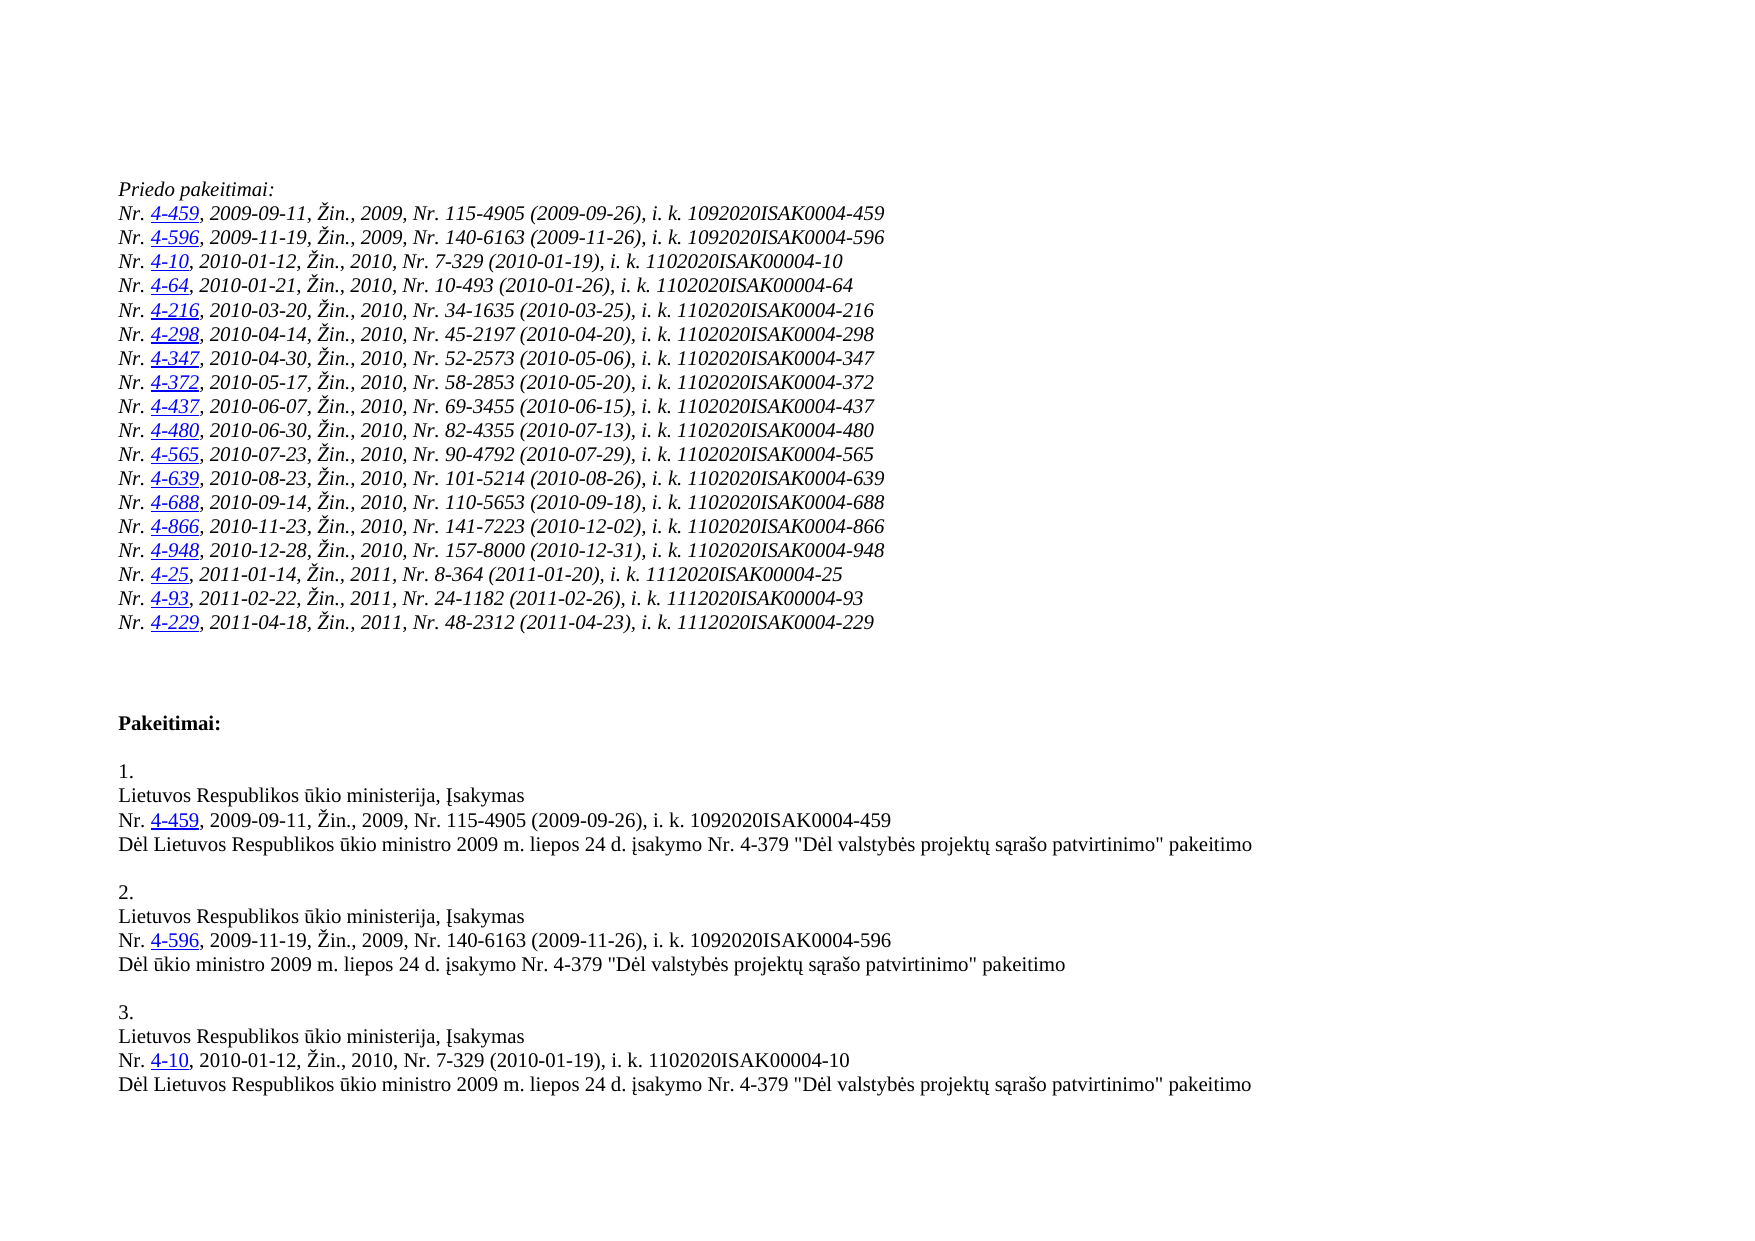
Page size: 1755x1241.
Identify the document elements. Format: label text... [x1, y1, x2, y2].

text Nr. 4-639, 2010-08-23, Žin., 2010, Nr. 101-5214 (2010-08-26), i. k. 1102020ISAK0004-639 [118, 466, 1636, 490]
text Dėl Lietuvos Respublikos ūkio ministro 2009 m. liepos 24 d. įsakymo Nr. 4-379 "Dėl valstybės projektų sąrašo patvirtinimo" pakeitimo [118, 1072, 1636, 1096]
text 2. [118, 880, 1636, 904]
text Nr. 4-596, 2009-11-19, Žin., 2009, Nr. 140-6163 (2009-11-26), i. k. 1092020ISAK0004-596 [118, 928, 1636, 952]
text Nr. 4-93, 2011-02-22, Žin., 2011, Nr. 24-1182 (2011-02-26), i. k. 1112020ISAK00004-93 [118, 586, 1636, 610]
text Nr. 4-866, 2010-11-23, Žin., 2010, Nr. 141-7223 (2010-12-02), i. k. 1102020ISAK0004-866 [118, 514, 1636, 538]
text 3. [118, 1000, 1636, 1024]
text Nr. 4-216, 2010-03-20, Žin., 2010, Nr. 34-1635 (2010-03-25), i. k. 1102020ISAK0004-216 [118, 297, 1636, 322]
text Lietuvos Respublikos ūkio ministerija, Įsakymas [118, 783, 1636, 807]
text Nr. 4-459, 2009-09-11, Žin., 2009, Nr. 115-4905 (2009-09-26), i. k. 1092020ISAK0004-459 [118, 201, 1636, 225]
text Nr. 4-298, 2010-04-14, Žin., 2010, Nr. 45-2197 (2010-04-20), i. k. 1102020ISAK0004-298 [118, 322, 1636, 346]
text Nr. 4-25, 2011-01-14, Žin., 2011, Nr. 8-364 (2011-01-20), i. k. 1112020ISAK00004-25 [118, 562, 1636, 586]
text Nr. 4-948, 2010-12-28, Žin., 2010, Nr. 157-8000 (2010-12-31), i. k. 1102020ISAK0004-948 [118, 538, 1636, 562]
text Dėl ūkio ministro 2009 m. liepos 24 d. įsakymo Nr. 4-379 "Dėl valstybės projektų sąrašo patvirtinimo" pakeitimo [118, 952, 1636, 976]
text Nr. 4-596, 2009-11-19, Žin., 2009, Nr. 140-6163 (2009-11-26), i. k. 1092020ISAK0004-596 [118, 225, 1636, 249]
text Nr. 4-437, 2010-06-07, Žin., 2010, Nr. 69-3455 (2010-06-15), i. k. 1102020ISAK0004-437 [118, 394, 1636, 418]
text 1. [118, 759, 1636, 783]
text Nr. 4-565, 2010-07-23, Žin., 2010, Nr. 90-4792 (2010-07-29), i. k. 1102020ISAK0004-565 [118, 442, 1636, 466]
text Nr. 4-688, 2010-09-14, Žin., 2010, Nr. 110-5653 (2010-09-18), i. k. 1102020ISAK0004-688 [118, 490, 1636, 514]
text Nr. 4-229, 2011-04-18, Žin., 2011, Nr. 48-2312 (2011-04-23), i. k. 1112020ISAK0004-229 [118, 610, 1636, 634]
text Lietuvos Respublikos ūkio ministerija, Įsakymas [118, 1024, 1636, 1048]
text Nr. 4-64, 2010-01-21, Žin., 2010, Nr. 10-493 (2010-01-26), i. k. 1102020ISAK00004-64 [118, 273, 1636, 297]
text Nr. 4-10, 2010-01-12, Žin., 2010, Nr. 7-329 (2010-01-19), i. k. 1102020ISAK00004-10 [118, 1048, 1636, 1072]
text Nr. 4-459, 2009-09-11, Žin., 2009, Nr. 115-4905 (2009-09-26), i. k. 1092020ISAK0004-459 [118, 807, 1636, 832]
text Dėl Lietuvos Respublikos ūkio ministro 2009 m. liepos 24 d. įsakymo Nr. 4-379 "Dėl valstybės projektų sąrašo patvirtinimo" pakeitimo [118, 832, 1636, 856]
text Priedo pakeitimai: [118, 177, 1636, 201]
text Nr. 4-480, 2010-06-30, Žin., 2010, Nr. 82-4355 (2010-07-13), i. k. 1102020ISAK0004-480 [118, 418, 1636, 442]
text Nr. 4-347, 2010-04-30, Žin., 2010, Nr. 52-2573 (2010-05-06), i. k. 1102020ISAK0004-347 [118, 346, 1636, 370]
text Nr. 4-10, 2010-01-12, Žin., 2010, Nr. 7-329 (2010-01-19), i. k. 1102020ISAK00004-10 [118, 249, 1636, 273]
text Nr. 4-372, 2010-05-17, Žin., 2010, Nr. 58-2853 (2010-05-20), i. k. 1102020ISAK0004-372 [118, 370, 1636, 394]
text Lietuvos Respublikos ūkio ministerija, Įsakymas [118, 904, 1636, 928]
text Pakeitimai: [118, 711, 1636, 735]
